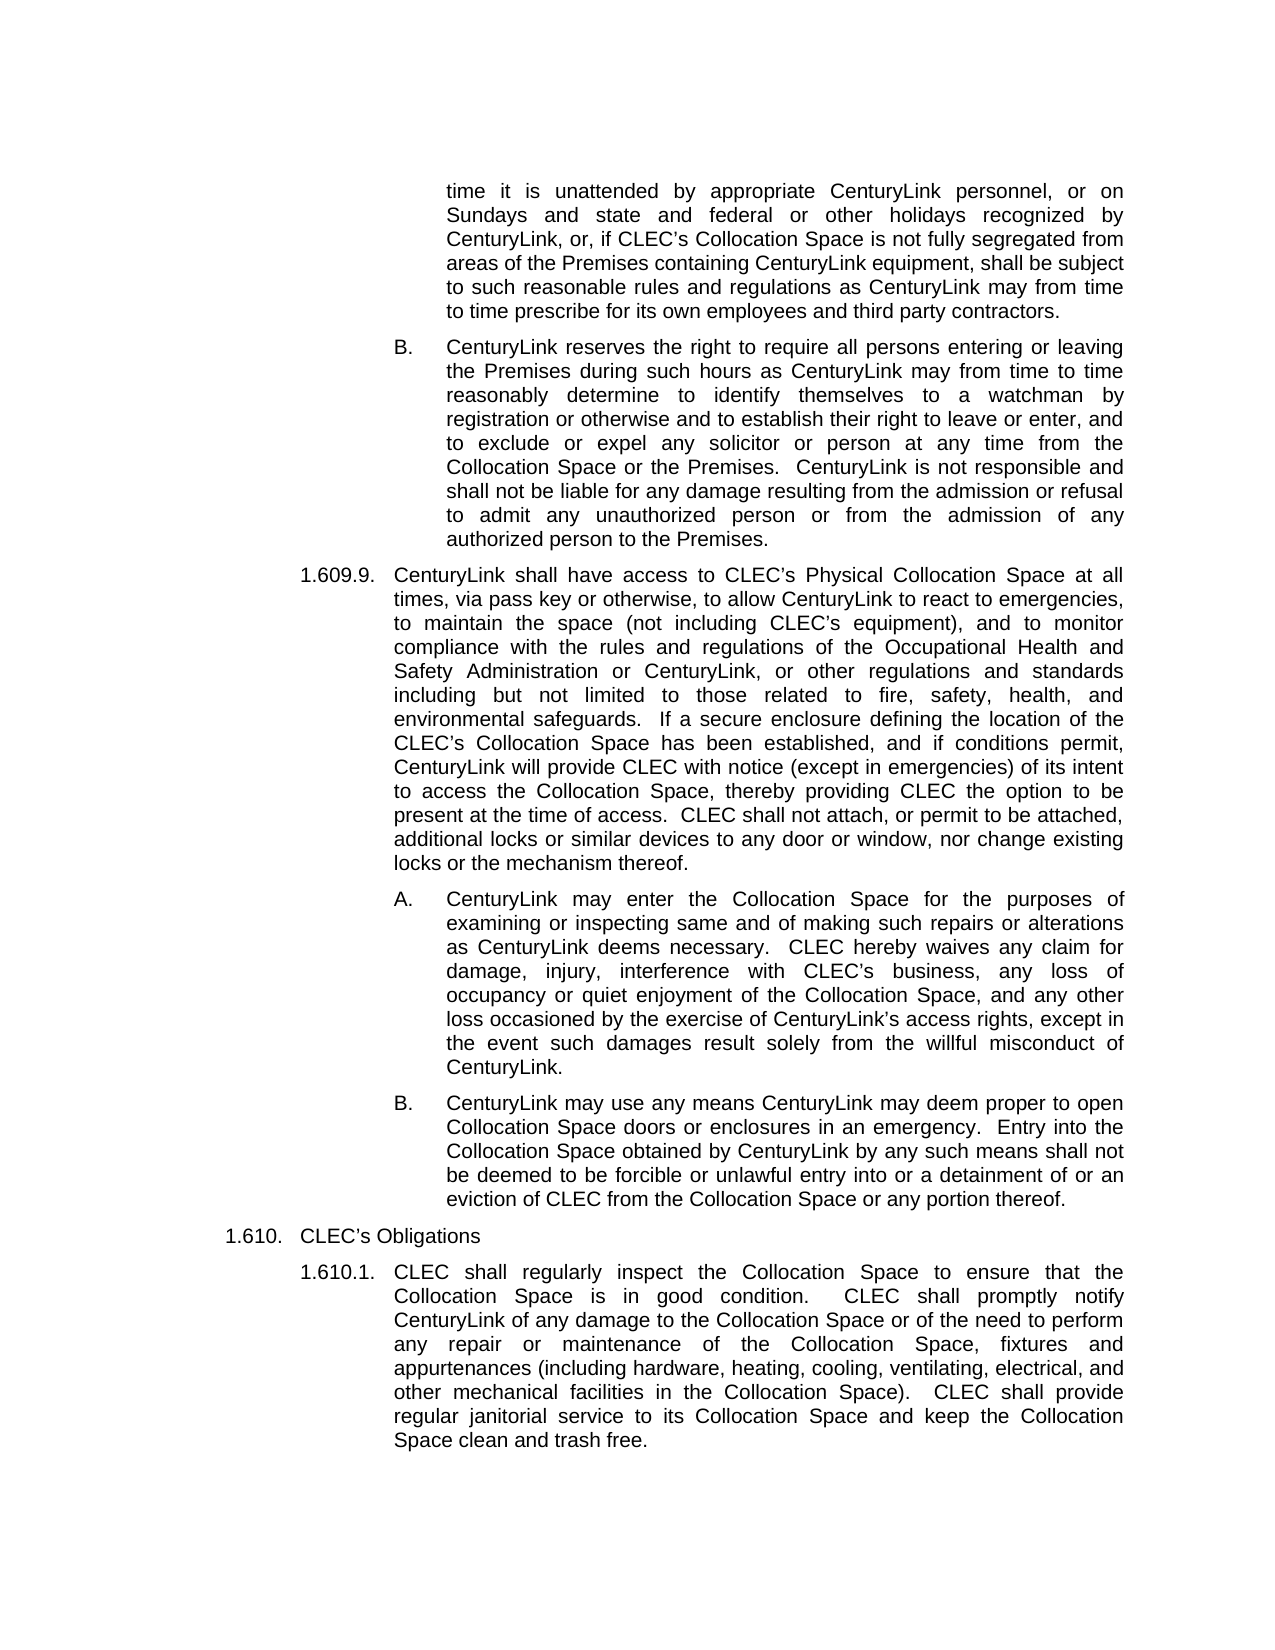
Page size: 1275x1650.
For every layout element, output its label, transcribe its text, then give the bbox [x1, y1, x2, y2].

list time it is unattended by appropriate CenturyLink personnel, or on Sundays and state and federal or other holidays recognized by CenturyLink, or, if CLEC’s Collocation Space is not fully segregated from areas of the Premises containing CenturyLink equipment, shall be subject to such reasonable rules and regulations as CenturyLink may from time to time prescribe for its own employees and third party contractors. [394, 179, 1125, 322]
list CLEC’s Obligations [225, 1223, 1125, 1247]
list CenturyLink reserves the right to require all persons entering or leaving the Premises during such hours as CenturyLink may from time to time reasonably determine to identify themselves to a watchman by registration or otherwise and to establish their right to leave or enter, and to exclude or expel any solicitor or person at any time from the Collocation Space or the Premises. CenturyLink is not responsible and shall not be liable for any damage resulting from the admission or refusal to admit any unauthorized person or from the admission of any authorized person to the Premises. [394, 335, 1125, 551]
list CenturyLink may enter the Collocation Space for the purposes of examining or inspecting same and of making such repairs or alterations as CenturyLink deems necessary. CLEC hereby waives any claim for damage, injury, interference with CLEC’s business, any loss of occupancy or quiet enjoyment of the Collocation Space, and any other loss occasioned by the exercise of CenturyLink’s access rights, except in the event such damages result solely from the willful misconduct of CenturyLink. [394, 887, 1125, 1079]
list CLEC shall regularly inspect the Collocation Space to ensure that the Collocation Space is in good condition. CLEC shall promptly notify CenturyLink of any damage to the Collocation Space or of the need to perform any repair or maintenance of the Collocation Space, fixtures and appurtenances (including hardware, heating, cooling, ventilating, electrical, and other mechanical facilities in the Collocation Space). CLEC shall provide regular janitorial service to its Collocation Space and keep the Collocation Space clean and trash free. [300, 1260, 1125, 1452]
list CenturyLink shall have access to CLEC’s Physical Collocation Space at all times, via pass key or otherwise, to allow CenturyLink to react to emergencies, to maintain the space (not including CLEC’s equipment), and to monitor compliance with the rules and regulations of the Occupational Health and Safety Administration or CenturyLink, or other regulations and standards including but not limited to those related to fire, safety, health, and environmental safeguards. If a secure enclosure defining the location of the CLEC’s Collocation Space has been established, and if conditions permit, CenturyLink will provide CLEC with notice (except in emergencies) of its intent to access the Collocation Space, thereby providing CLEC the option to be present at the time of access. CLEC shall not attach, or permit to be attached, additional locks or similar devices to any door or window, nor change existing locks or the mechanism thereof. [300, 563, 1125, 874]
list CenturyLink may use any means CenturyLink may deem proper to open Collocation Space doors or enclosures in an emergency. Entry into the Collocation Space obtained by CenturyLink by any such means shall not be deemed to be forcible or unlawful entry into or a detainment of or an eviction of CLEC from the Collocation Space or any portion thereof. [394, 1091, 1125, 1211]
